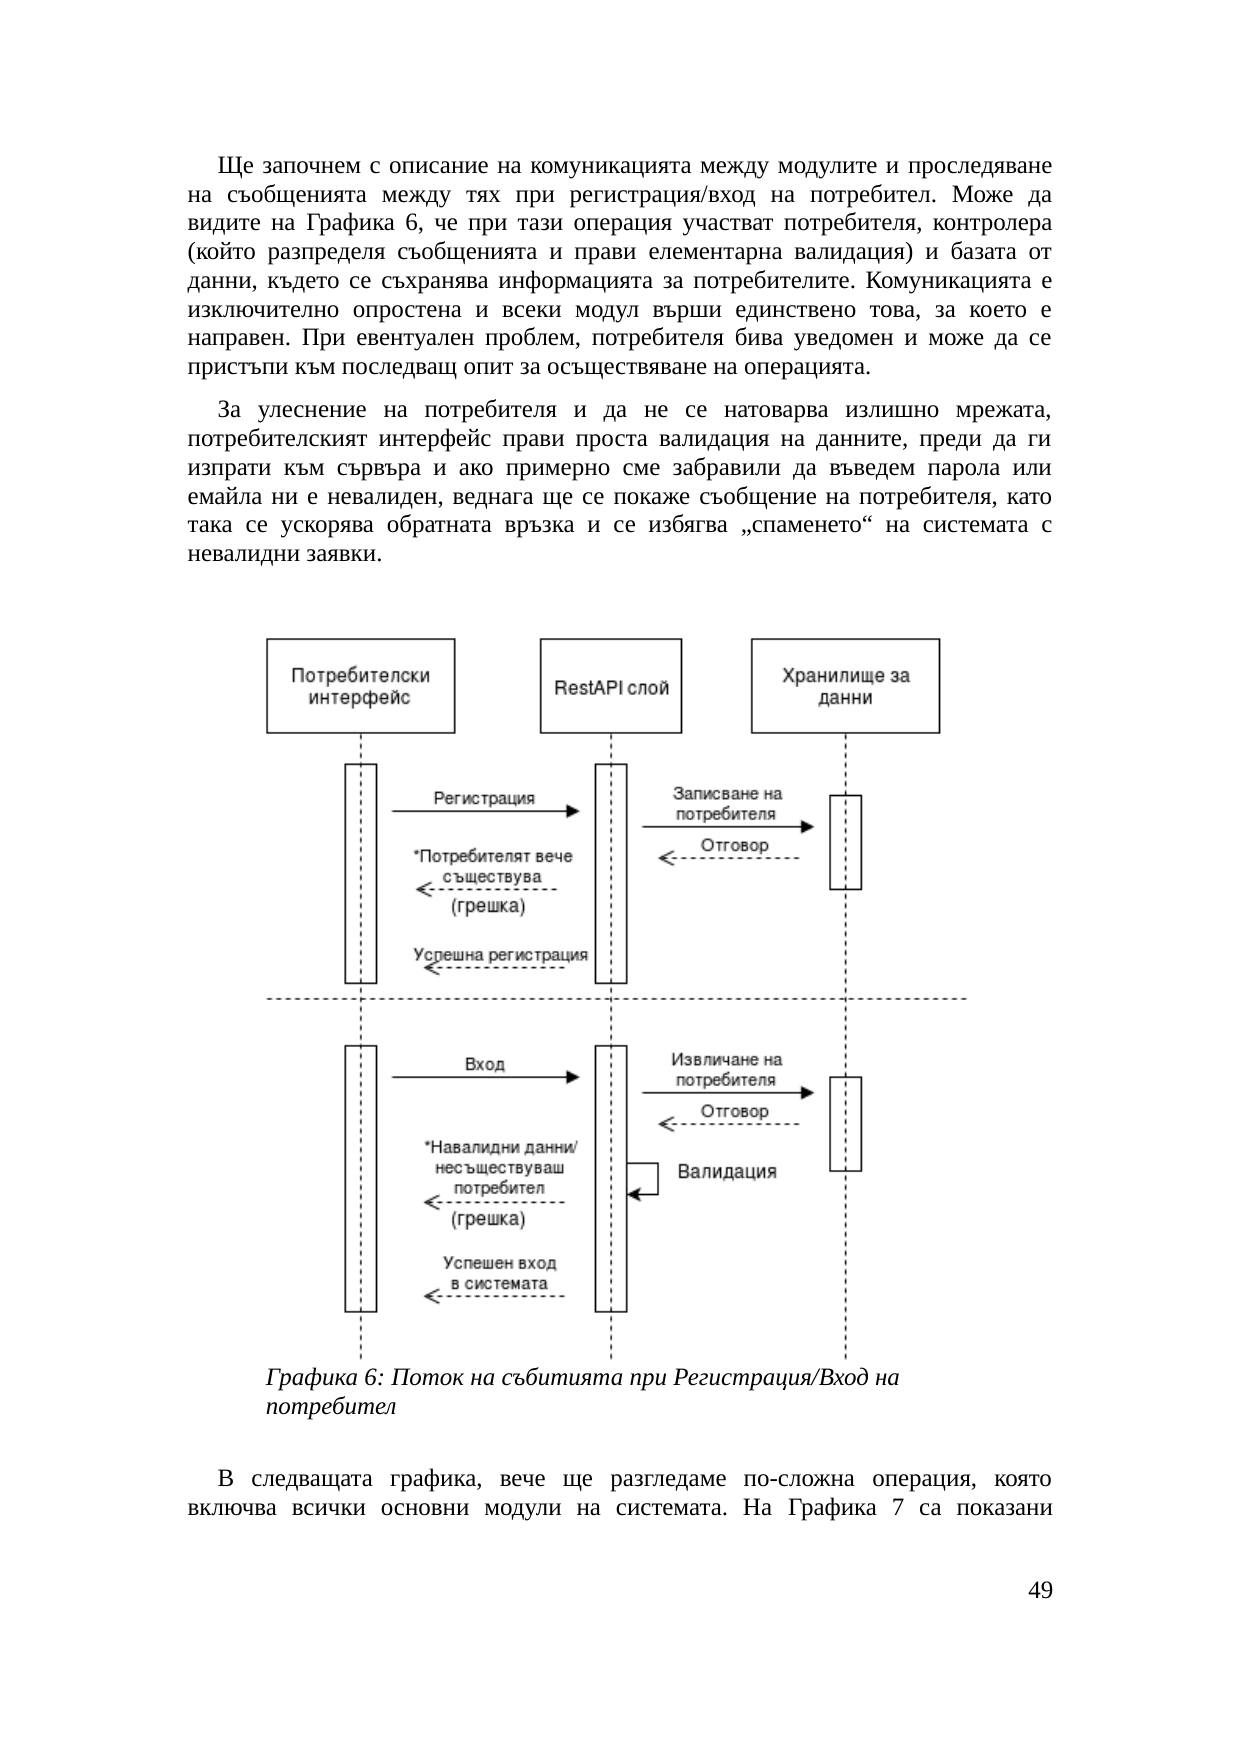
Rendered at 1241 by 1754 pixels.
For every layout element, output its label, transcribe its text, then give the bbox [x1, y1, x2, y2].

text В следващата графика, вече ще разгледаме по-сложна операция, която включва всички основни модули на системата. На Графика 7 са показани [187, 1463, 1053, 1521]
text Ще започнем с описание на комуникацията между модулите и проследяване на съобщенията между тях при регистрация/вход на потребител. Може да видите на Графика 6, че при тази операция участват потребителя, контролера (който разпределя съобщенията и прави елементарна валидация) и базата от данни, където се съхранява информацията за потребителите. Комуникацията е изключително опростена и всеки модул върши единствено това, за което е направен. При евентуален проблем, потребителя бива уведомен и може да се пристъпи към последващ опит за осъществяване на операцията. [187, 150, 1053, 380]
text Графика 6: Поток на събитията при Регистрация/Вход на потребител [266, 1363, 975, 1420]
picture [265, 637, 975, 1363]
text За улеснение на потребителя и да не се натоварва излишно мрежата, потребителският интерфейс прави проста валидация на данните, преди да ги изпрати към сървъра и ако примерно сме забравили да въведем парола или емайла ни е невалиден, веднага ще се покаже съобщение на потребителя, като така се ускорява обратната връзка и се избягва „спаменето“ на системата с невалидни заявки. [187, 394, 1053, 567]
